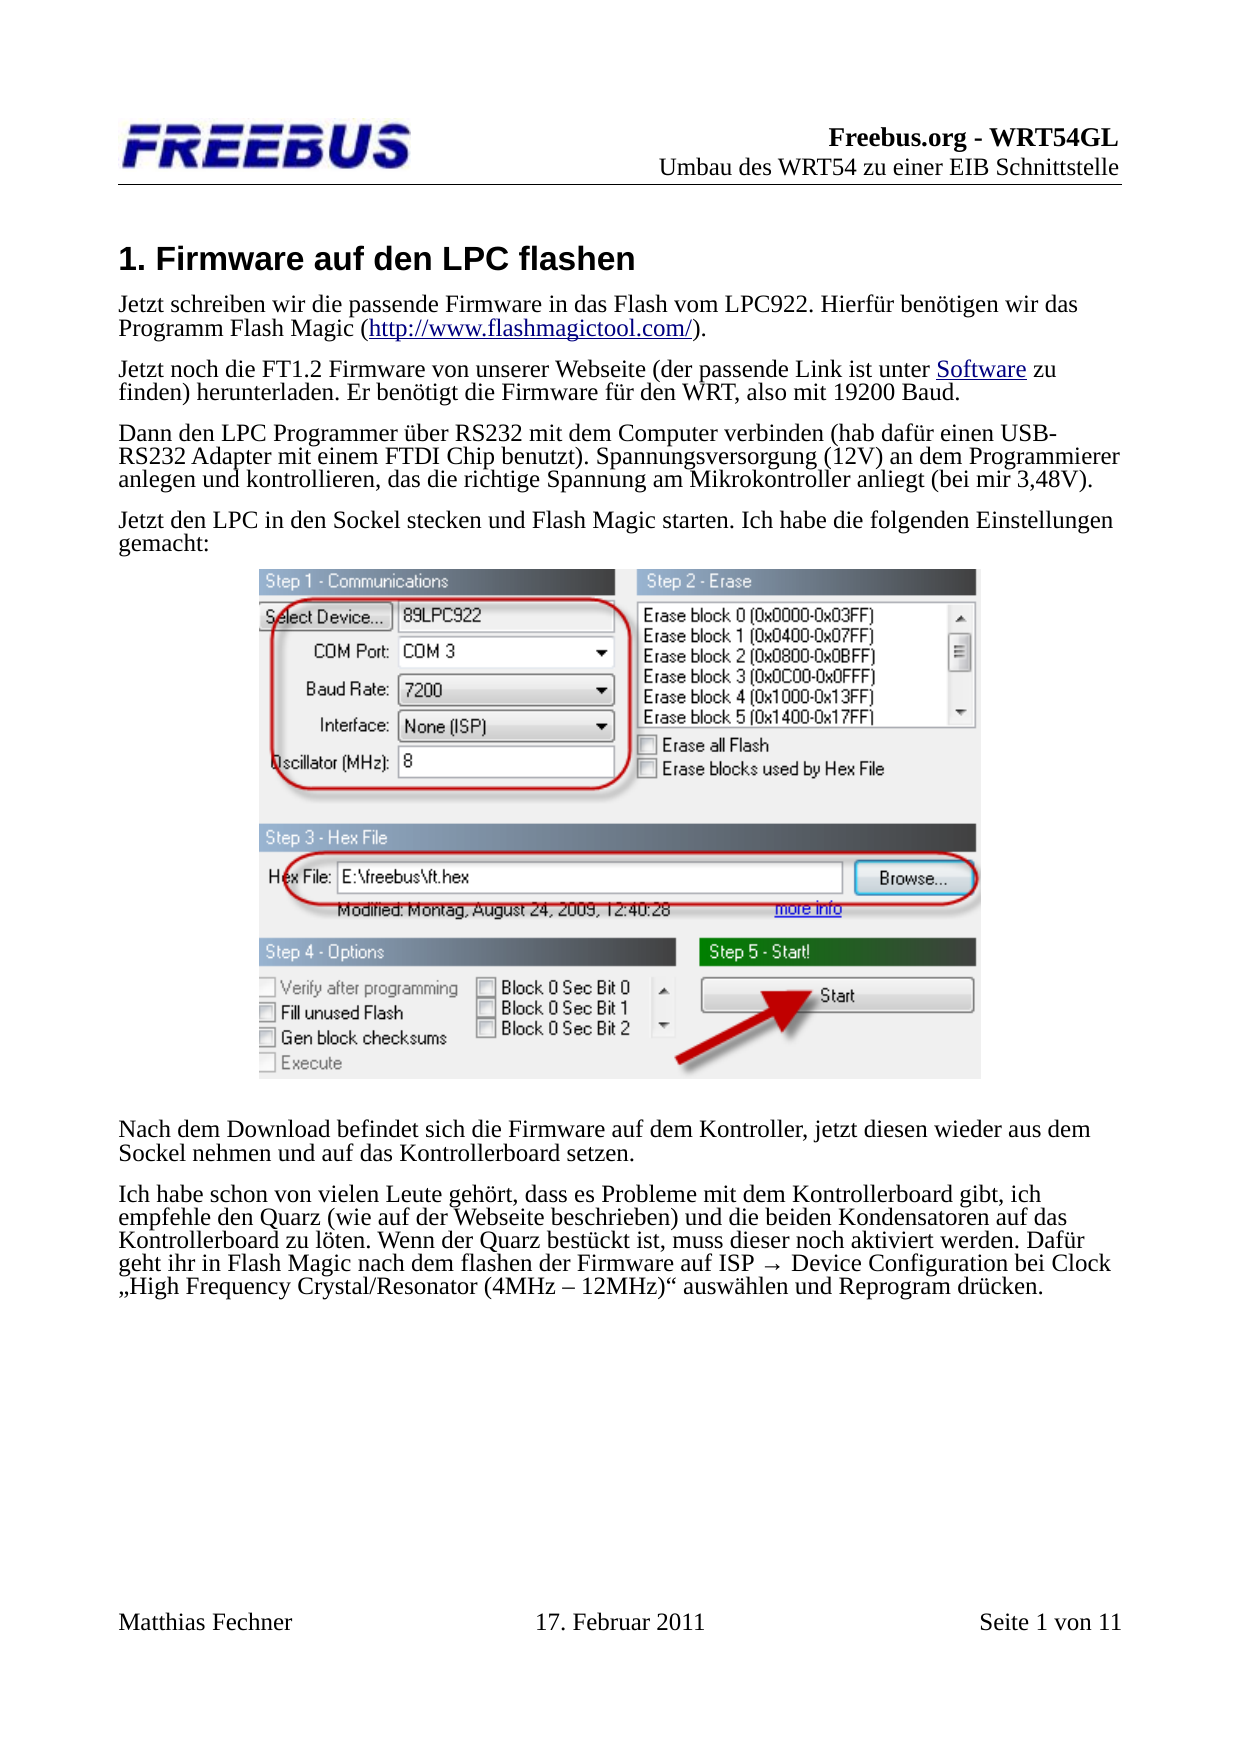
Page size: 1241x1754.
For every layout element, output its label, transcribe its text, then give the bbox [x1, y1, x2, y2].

picture [118, 118, 411, 172]
picture [259, 569, 981, 1079]
text Ich habe schon von vielen Leute gehört, dass es Probleme mit dem Kontrollerboard gibt, ich empfehle den Quarz (wie auf der Webseite beschrieben) und die beiden Kondensatoren auf das Kontrollerboard zu löten. Wenn der Quarz bestückt ist, muss dieser noch aktiviert werden. Dafür geht ihr in Flash Magic nach dem flashen der Firmware auf ISP → Device Configuration bei Clock „High Frequency Crystal/Resonator (4MHz – 12MHz)“ auswählen und Reprogram drücken. [118, 1179, 1122, 1300]
text Nach dem Download befindet sich die Firmware auf dem Kontroller, jetzt diesen wieder aus dem Sockel nehmen und auf das Kontrollerboard setzen. [118, 1114, 1122, 1166]
text Jetzt noch die FT1.2 Firmware von unserer Webseite (der passende Link ist unter Software zu finden) herunterladen. Er benötigt die Firmware für den WRT, also mit 19200 Baud. [118, 354, 1122, 406]
text Jetzt den LPC in den Sockel stecken und Flash Magic starten. Ich habe die folgenden Einstellungen gemacht: [118, 505, 1122, 557]
text Jetzt schreiben wir die passende Firmware in das Flash vom LPC922. Hierfür benötigen wir das Programm Flash Magic (http://www.flashmagictool.com/). [118, 289, 1122, 341]
text Dann den LPC Programmer über RS232 mit dem Computer verbinden (hab dafür einen USB-RS232 Adapter mit einem FTDI Chip benutzt). Spannungsversorgung (12V) an dem Programmierer anlegen und kontrollieren, das die richtige Spannung am Mikrokontroller anliegt (bei mir 3,48V). [118, 418, 1122, 493]
subtitle 1. Firmware auf den LPC flashen [118, 238, 1122, 277]
